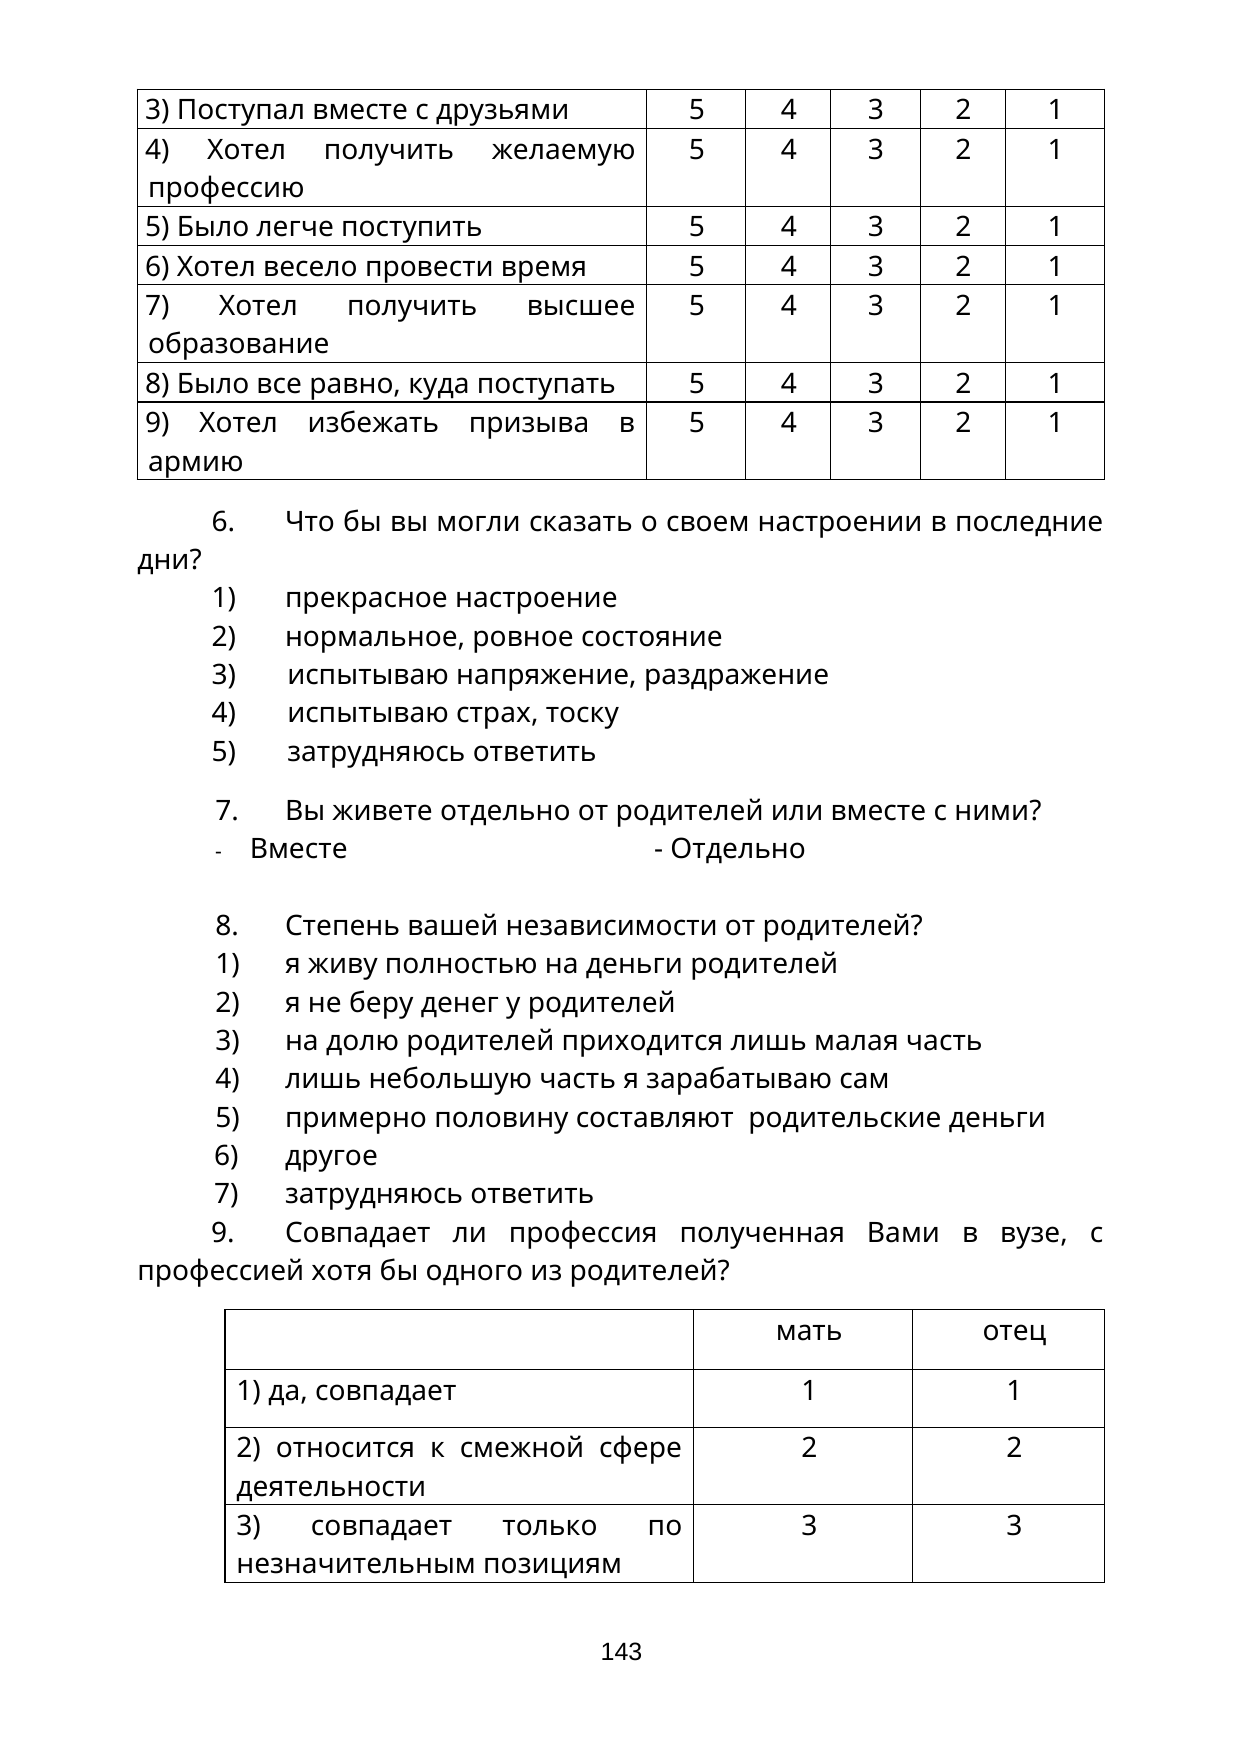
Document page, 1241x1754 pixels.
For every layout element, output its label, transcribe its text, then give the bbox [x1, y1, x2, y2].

table_cell 3 [831, 90, 920, 128]
table_header отец [913, 1310, 1104, 1369]
table_cell 1) да, совпадает [226, 1370, 693, 1427]
table_cell 5) Было легче поступить [138, 207, 646, 245]
table_cell 1 [1006, 363, 1104, 401]
table_cell 2 [921, 129, 1005, 206]
text 5) примерно половину составляют родительские деньги [137, 1097, 1104, 1135]
table_cell 5 [647, 207, 745, 245]
table_cell 4 [746, 246, 830, 284]
table_cell 1 [694, 1370, 912, 1427]
table_cell 4 [746, 129, 830, 206]
list испытываю напряжение, раздражение [137, 654, 1104, 693]
table_cell 7) Хотел получить высшее образование [138, 285, 646, 362]
table_cell 2 [921, 207, 1005, 245]
text 6) другое [137, 1135, 1104, 1173]
table_cell 5 [647, 129, 745, 206]
table_cell 4 [746, 207, 830, 245]
table_cell 4) Хотел получить желаемую профессию [138, 129, 646, 206]
text 7. Вы живете отдельно от родителей или вместе с ними? [137, 790, 1104, 828]
text 3) на долю родителей приходится лишь малая часть [137, 1020, 1104, 1058]
table_cell 2 [913, 1428, 1104, 1504]
table_header мать [694, 1310, 912, 1369]
table_cell 6) Хотел весело провести время [138, 246, 646, 284]
table_cell 2 [694, 1428, 912, 1504]
table_cell 5 [647, 285, 745, 362]
table_cell 5 [647, 246, 745, 284]
table_cell 5 [647, 90, 745, 128]
table_cell 8) Было все равно, куда поступать [138, 363, 646, 401]
table_cell 3 [831, 363, 920, 401]
table_cell 2 [921, 246, 1005, 284]
text 7) затрудняюсь ответить [137, 1173, 1104, 1212]
table_cell 3 [913, 1505, 1104, 1582]
table_cell 3 [831, 285, 920, 362]
table_cell 3 [694, 1505, 912, 1582]
table_cell 3 [831, 129, 920, 206]
text 1) прекрасное настроение [137, 578, 1104, 616]
table_cell 3) Поступал вместе с друзьями [138, 90, 646, 128]
table_cell 1 [913, 1370, 1104, 1427]
table_cell 9) Хотел избежать призыва в армию [138, 403, 646, 479]
table_cell 4 [746, 285, 830, 362]
table_header [226, 1310, 693, 1369]
table_cell 2 [921, 285, 1005, 362]
list Вместе - Отдельно [137, 828, 1104, 867]
table_cell 3) совпадает только по незначительным позициям [226, 1505, 693, 1582]
table_cell 3 [831, 207, 920, 245]
table_cell 1 [1006, 285, 1104, 362]
list испытываю страх, тоску [137, 693, 1104, 731]
table_cell 1 [1006, 90, 1104, 128]
table_cell 2) относится к смежной сфере деятельности [226, 1428, 693, 1504]
table_cell 2 [921, 90, 1005, 128]
table_cell 1 [1006, 246, 1104, 284]
table_cell 5 [647, 363, 745, 401]
text 9. Совпадает ли профессия полученная Вами в вузе, с профессией хотя бы одного из родителей? [137, 1212, 1104, 1288]
text 1) я живу полностью на деньги родителей [137, 943, 1104, 982]
table_cell 3 [831, 246, 920, 284]
table_cell 4 [746, 363, 830, 401]
text 6. Что бы вы могли сказать о своем настроении в последние дни? [137, 501, 1104, 578]
table_cell 1 [1006, 403, 1104, 479]
text 2) я не беру денег у родителей [137, 982, 1104, 1020]
table_cell 4 [746, 90, 830, 128]
text 2) нормальное, ровное состояние [137, 616, 1104, 654]
text 8. Степень вашей независимости от родителей? [137, 905, 1104, 943]
table_cell 1 [1006, 207, 1104, 245]
table_cell 3 [831, 403, 920, 479]
table_cell 2 [921, 403, 1005, 479]
table_cell 2 [921, 363, 1005, 401]
table_cell 5 [647, 403, 745, 479]
table_cell 1 [1006, 129, 1104, 206]
table_cell 4 [746, 403, 830, 479]
list затрудняюсь ответить [137, 731, 1104, 769]
text 4) лишь небольшую часть я зарабатываю сам [137, 1058, 1104, 1097]
